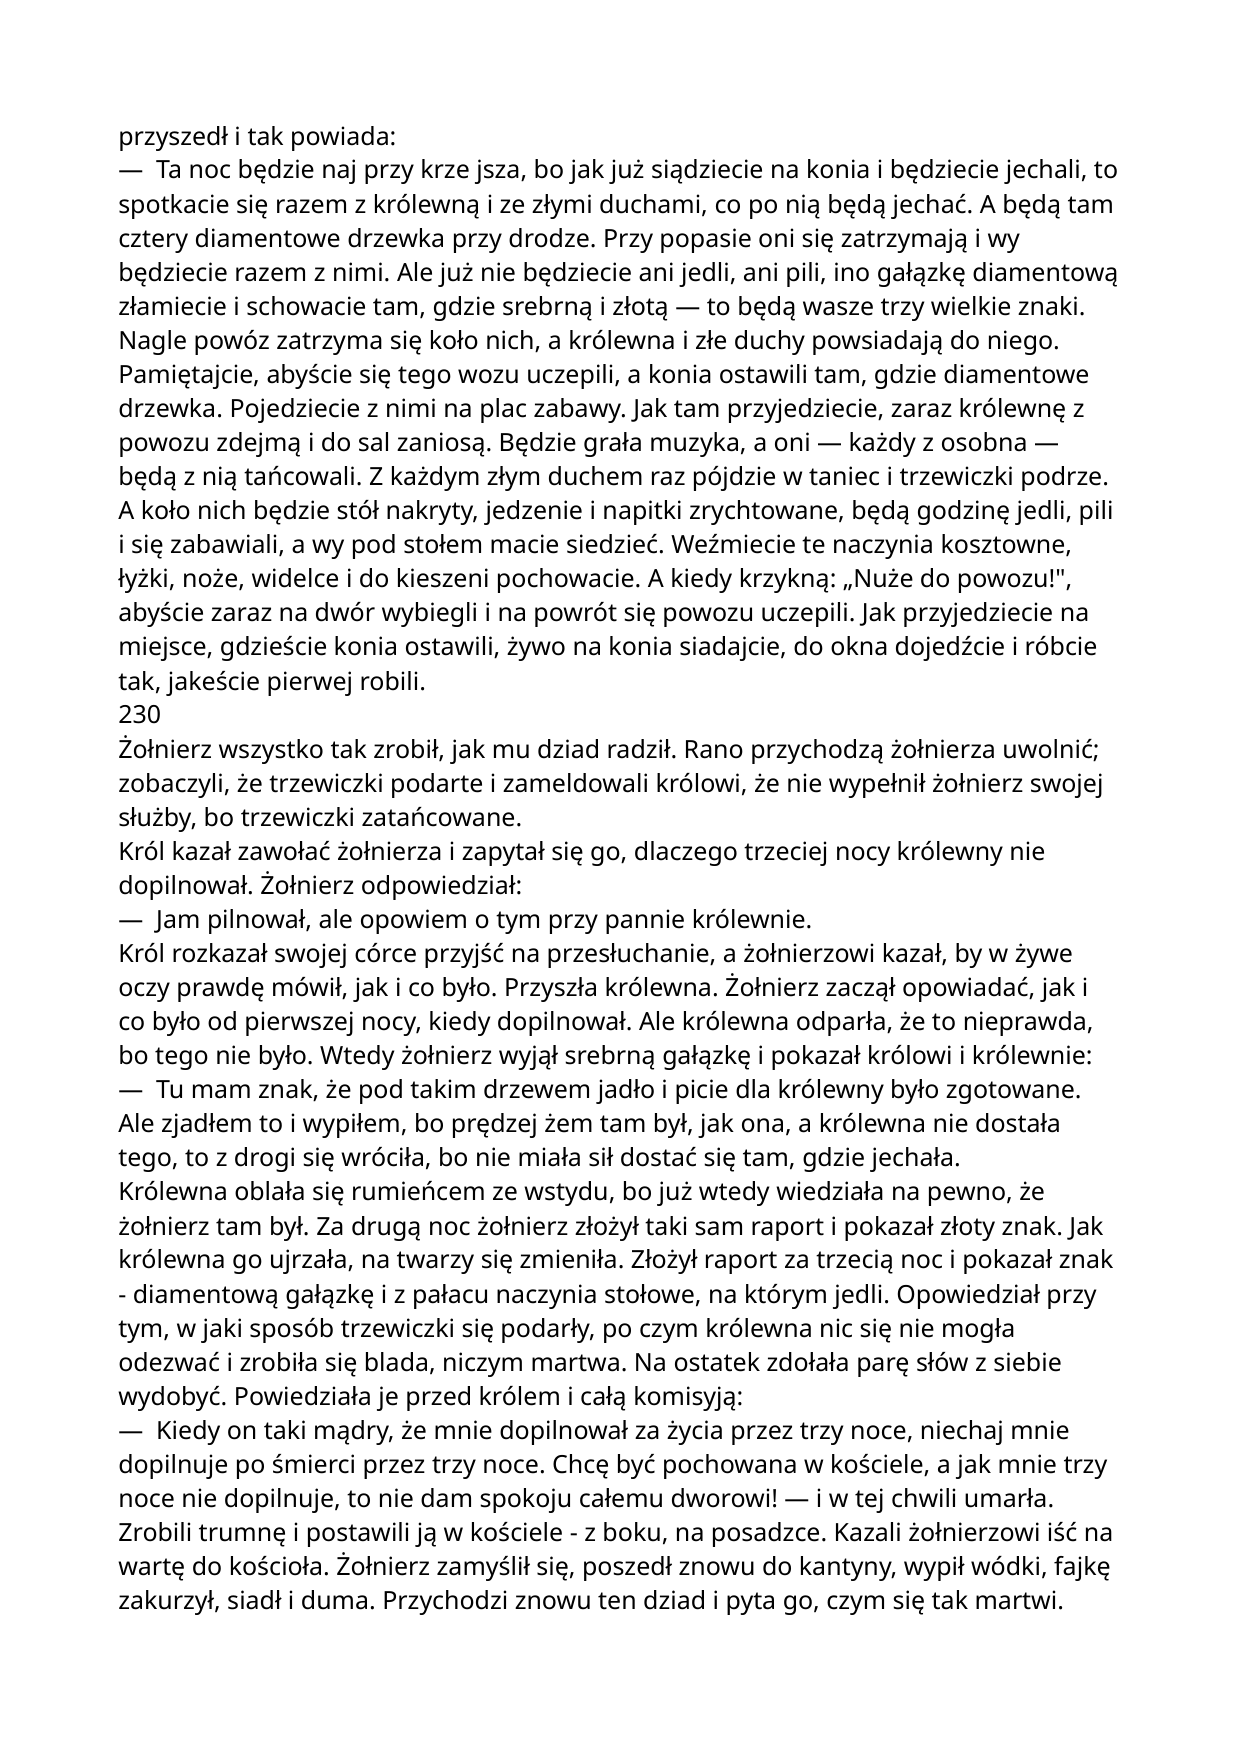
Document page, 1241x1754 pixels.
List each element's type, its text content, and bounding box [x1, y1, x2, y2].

text — Jam pilnował, ale opowiem o tym przy pannie królewnie. [118, 902, 1122, 936]
text A koło nich będzie stół nakryty, jedzenie i napitki zrychtowane, będą godzinę jedli, pili i się zabawiali, a wy pod stołem macie siedzieć. Weźmiecie te naczynia kosztowne, łyżki, noże, widelce i do kieszeni pochowacie. A kiedy krzykną: „Nuże do powozu!", abyście zaraz na dwór wybiegli i na powrót się powozu uczepili. Jak przyjedziecie na miejsce, gdzieście konia ostawili, żywo na konia siadajcie, do okna dojedźcie i róbcie tak, jakeście pierwej robili. [118, 493, 1122, 697]
text 230 [118, 697, 1122, 731]
text Zrobili trumnę i postawili ją w kościele - z boku, na posadzce. Kazali żołnierzowi iść na wartę do kościoła. Żołnierz zamyślił się, poszedł znowu do kantyny, wypił wódki, fajkę zakurzył, siadł i duma. Przychodzi znowu ten dziad i pyta go, czym się tak martwi. [118, 1515, 1122, 1617]
text Król rozkazał swojej córce przyjść na przesłuchanie, a żołnierzowi kazał, by w żywe oczy prawdę mówił, jak i co było. Przyszła królewna. Żołnierz zaczął opowiadać, jak i co było od pierwszej nocy, kiedy dopilnował. Ale królewna odparła, że to nieprawda, bo tego nie było. Wtedy żołnierz wyjął srebrną gałązkę i pokazał królowi i królewnie: [118, 936, 1122, 1072]
text — Ta noc będzie naj przy krze jsza, bo jak już siądziecie na konia i będziecie jechali, to spotkacie się razem z królewną i ze złymi duchami, co po nią będą jechać. A będą tam cztery diamentowe drzewka przy drodze. Przy popasie oni się zatrzymają i wy będziecie razem z nimi. Ale już nie będziecie ani jedli, ani pili, ino gałązkę diamentową złamiecie i schowacie tam, gdzie srebrną i złotą — to będą wasze trzy wielkie znaki. Nagle powóz zatrzyma się koło nich, a królewna i złe duchy powsiadają do niego. Pamiętajcie, abyście się tego wozu uczepili, a konia ostawili tam, gdzie diamentowe drzewka. Pojedziecie z nimi na plac zabawy. Jak tam przyjedziecie, zaraz królewnę z powozu zdejmą i do sal zaniosą. Będzie grała muzyka, a oni — każdy z osobna — będą z nią tańcowali. Z każdym złym duchem raz pójdzie w taniec i trzewiczki podrze. [118, 152, 1122, 493]
text Królewna oblała się rumieńcem ze wstydu, bo już wtedy wiedziała na pewno, że żołnierz tam był. Za drugą noc żołnierz złożył taki sam raport i pokazał złoty znak. Jak królewna go ujrzała, na twarzy się zmieniła. Złożył raport za trzecią noc i pokazał znak - diamentową gałązkę i z pałacu naczynia stołowe, na którym jedli. Opowiedział przy tym, w jaki sposób trzewiczki się podarły, po czym królewna nic się nie mogła odezwać i zrobiła się blada, niczym martwa. Na ostatek zdołała parę słów z siebie wydobyć. Powiedziała je przed królem i całą komisyją: [118, 1174, 1122, 1412]
text Król kazał zawołać żołnierza i zapytał się go, dlaczego trzeciej nocy królewny nie dopilnował. Żołnierz odpowiedział: [118, 833, 1122, 902]
text Żołnierz wszystko tak zrobił, jak mu dziad radził. Rano przychodzą żołnierza uwolnić; zobaczyli, że trzewiczki podarte i zameldowali królowi, że nie wypełnił żołnierz swojej służby, bo trzewiczki zatańcowane. [118, 731, 1122, 833]
text — Kiedy on taki mądry, że mnie dopilnował za życia przez trzy noce, niechaj mnie dopilnuje po śmierci przez trzy noce. Chcę być pochowana w kościele, a jak mnie trzy noce nie dopilnuje, to nie dam spokoju całemu dworowi! — i w tej chwili umarła. [118, 1412, 1122, 1515]
text — Tu mam znak, że pod takim drzewem jadło i picie dla królewny było zgotowane. Ale zjadłem to i wypiłem, bo prędzej żem tam był, jak ona, a królewna nie dostała tego, to z drogi się wróciła, bo nie miała sił dostać się tam, gdzie jechała. [118, 1072, 1122, 1174]
text przyszedł i tak powiada: [118, 118, 1122, 152]
